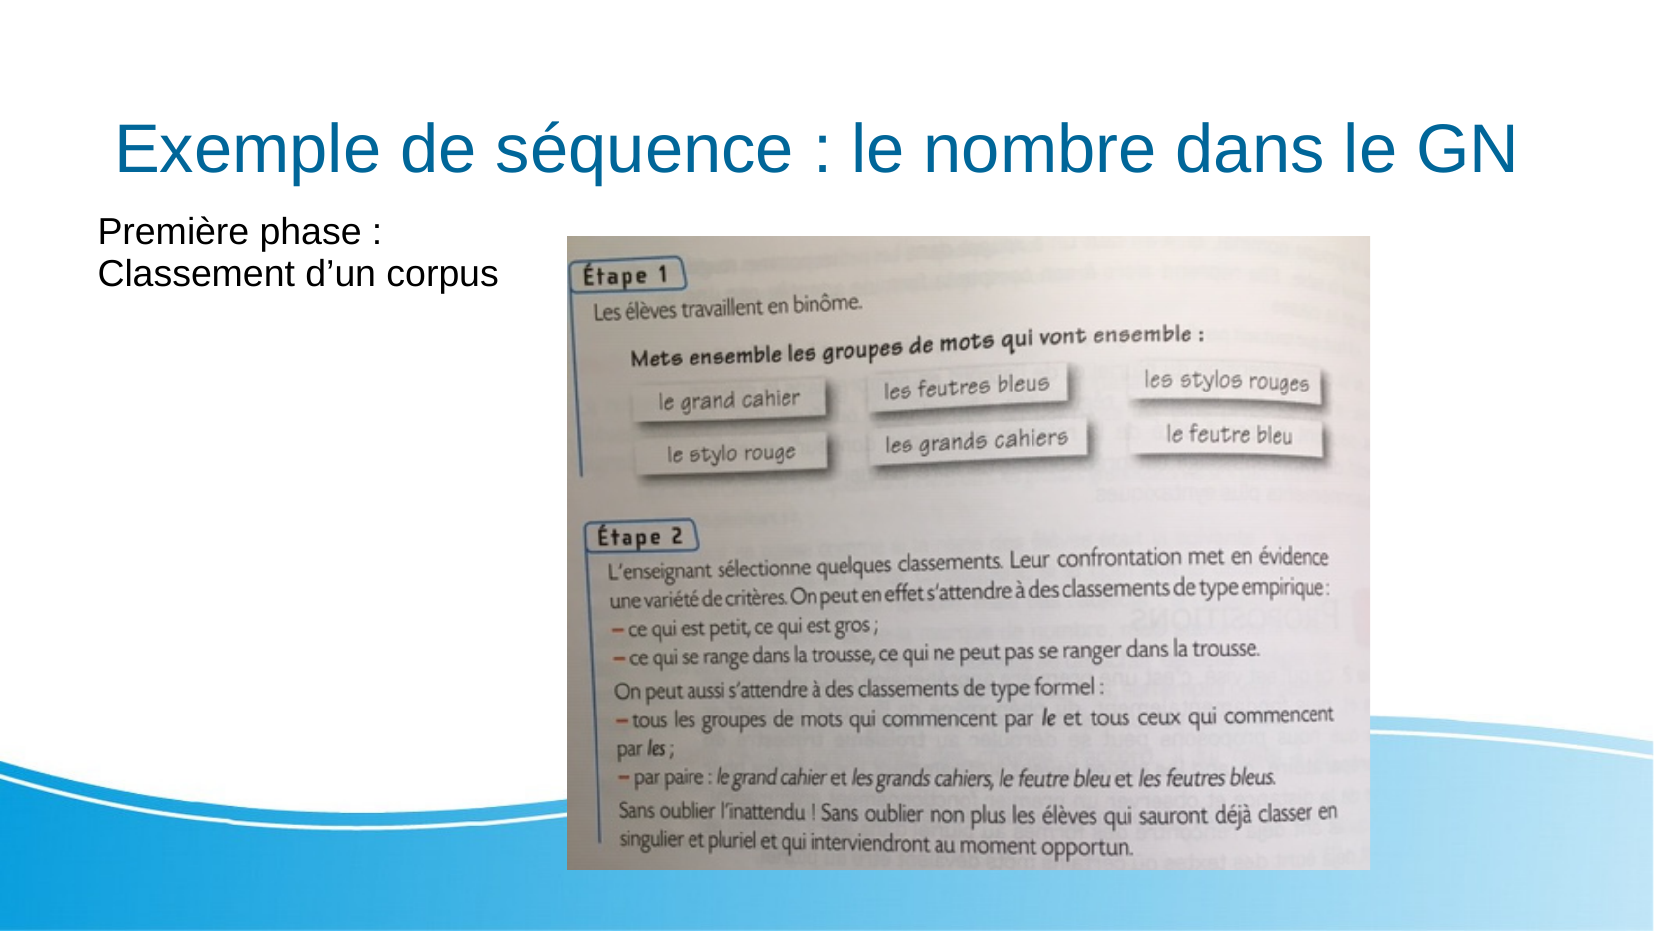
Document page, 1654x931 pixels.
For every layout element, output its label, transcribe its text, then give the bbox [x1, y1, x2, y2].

title Exemple de séquence : le nombre dans le GN [82, 70, 1571, 227]
text_box Première phase : Classement d’un corpus [82, 203, 745, 302]
picture [0, 236, 1654, 931]
